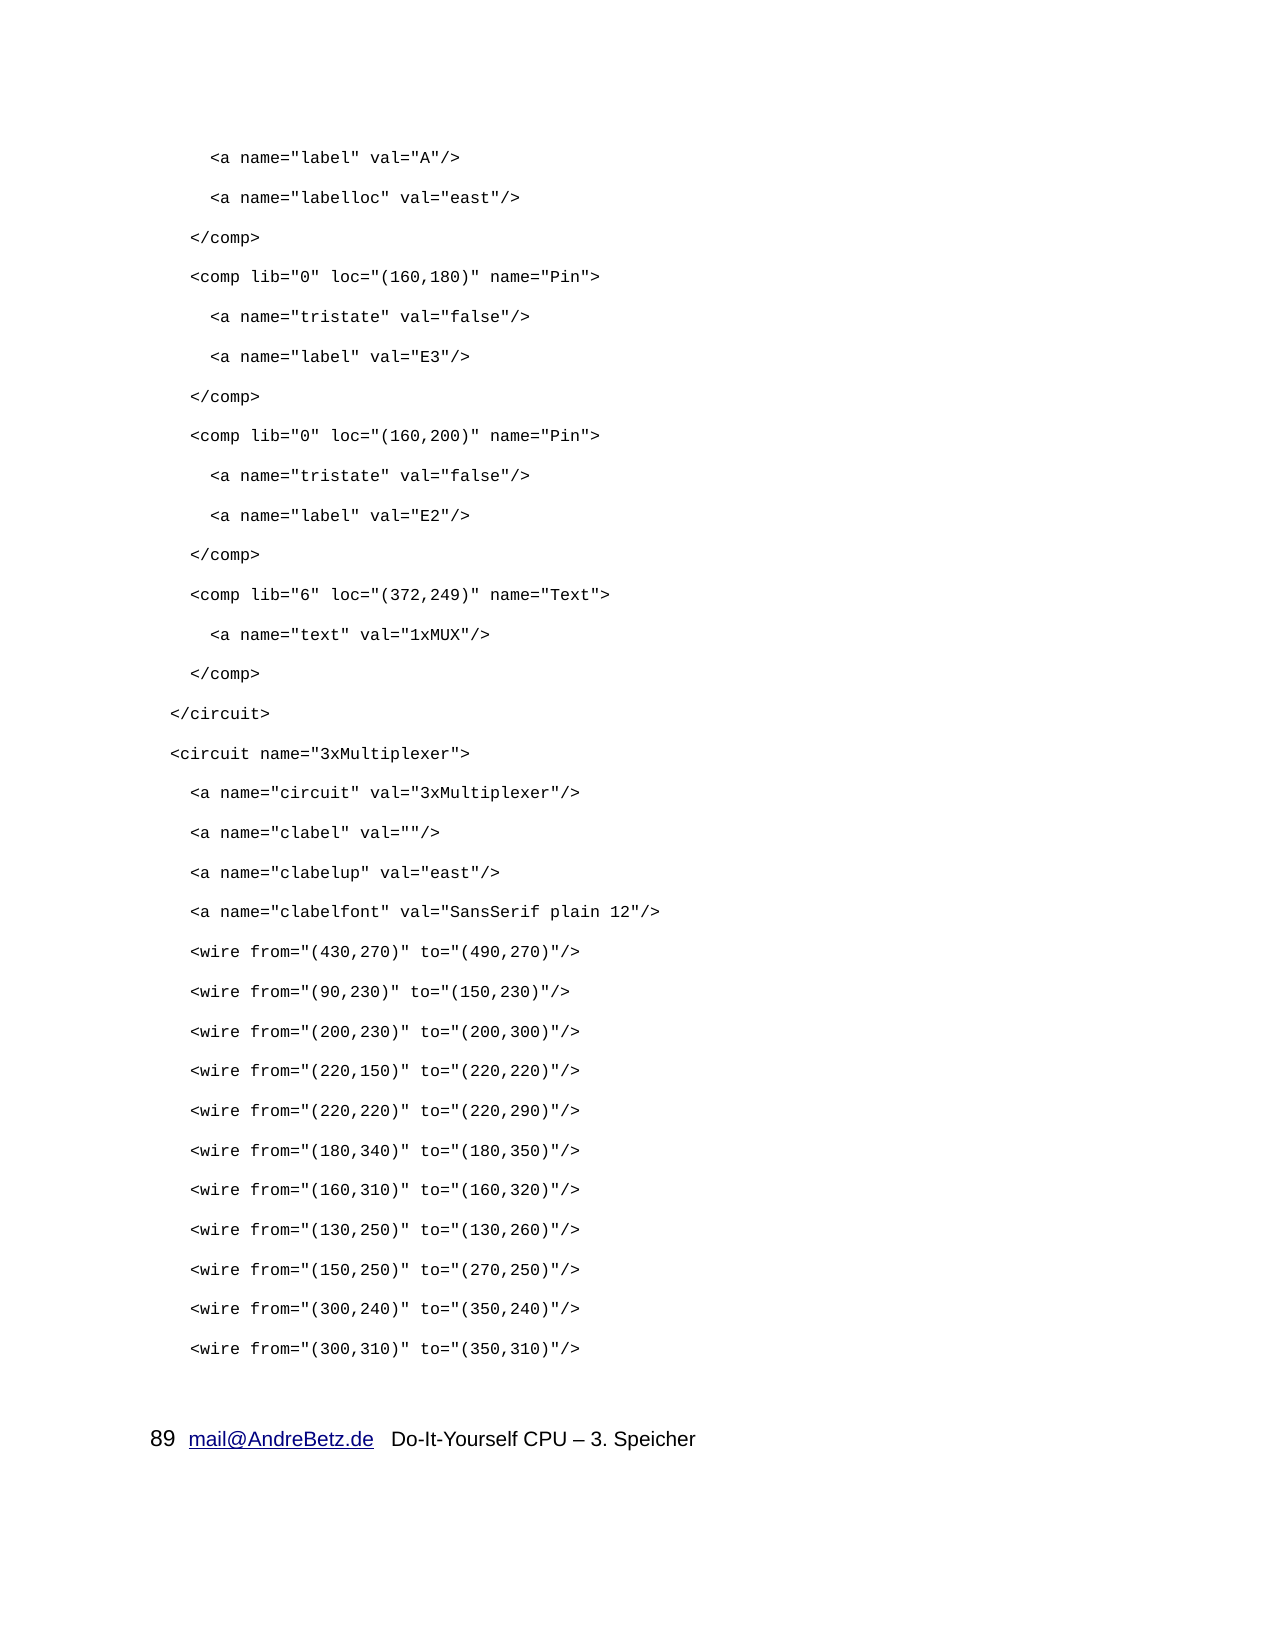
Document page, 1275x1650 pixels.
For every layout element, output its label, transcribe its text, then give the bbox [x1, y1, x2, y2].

text <wire from="(300,310)" to="(350,310)"/> [150, 1341, 1125, 1359]
text <a name="labelloc" val="east"/> [150, 190, 1125, 208]
text <wire from="(150,250)" to="(270,250)"/> [150, 1261, 1125, 1280]
text <circuit name="3xMultiplexer"> [150, 745, 1125, 764]
text <a name="label" val="A"/> [150, 150, 1125, 169]
text <wire from="(220,220)" to="(220,290)"/> [150, 1102, 1125, 1121]
text <comp lib="0" loc="(160,180)" name="Pin"> [150, 269, 1125, 288]
text <wire from="(90,230)" to="(150,230)"/> [150, 983, 1125, 1002]
text <wire from="(180,340)" to="(180,350)"/> [150, 1142, 1125, 1161]
text <a name="label" val="E3"/> [150, 348, 1125, 367]
text <wire from="(160,310)" to="(160,320)"/> [150, 1182, 1125, 1201]
text <comp lib="6" loc="(372,249)" name="Text"> [150, 587, 1125, 605]
text </comp> [150, 547, 1125, 566]
text <a name="label" val="E2"/> [150, 507, 1125, 526]
text <wire from="(300,240)" to="(350,240)"/> [150, 1301, 1125, 1320]
text </comp> [150, 229, 1125, 248]
text <wire from="(200,230)" to="(200,300)"/> [150, 1023, 1125, 1042]
text </comp> [150, 666, 1125, 685]
text </comp> [150, 388, 1125, 407]
text <a name="clabelfont" val="SansSerif plain 12"/> [150, 904, 1125, 923]
text <wire from="(130,250)" to="(130,260)"/> [150, 1222, 1125, 1240]
text <a name="clabel" val=""/> [150, 825, 1125, 843]
text <a name="circuit" val="3xMultiplexer"/> [150, 785, 1125, 804]
text <wire from="(430,270)" to="(490,270)"/> [150, 944, 1125, 963]
text <a name="text" val="1xMUX"/> [150, 626, 1125, 645]
text <a name="tristate" val="false"/> [150, 467, 1125, 486]
text <wire from="(220,150)" to="(220,220)"/> [150, 1063, 1125, 1082]
text </circuit> [150, 706, 1125, 724]
text <comp lib="0" loc="(160,200)" name="Pin"> [150, 428, 1125, 447]
text <a name="tristate" val="false"/> [150, 309, 1125, 328]
text <a name="clabelup" val="east"/> [150, 864, 1125, 883]
